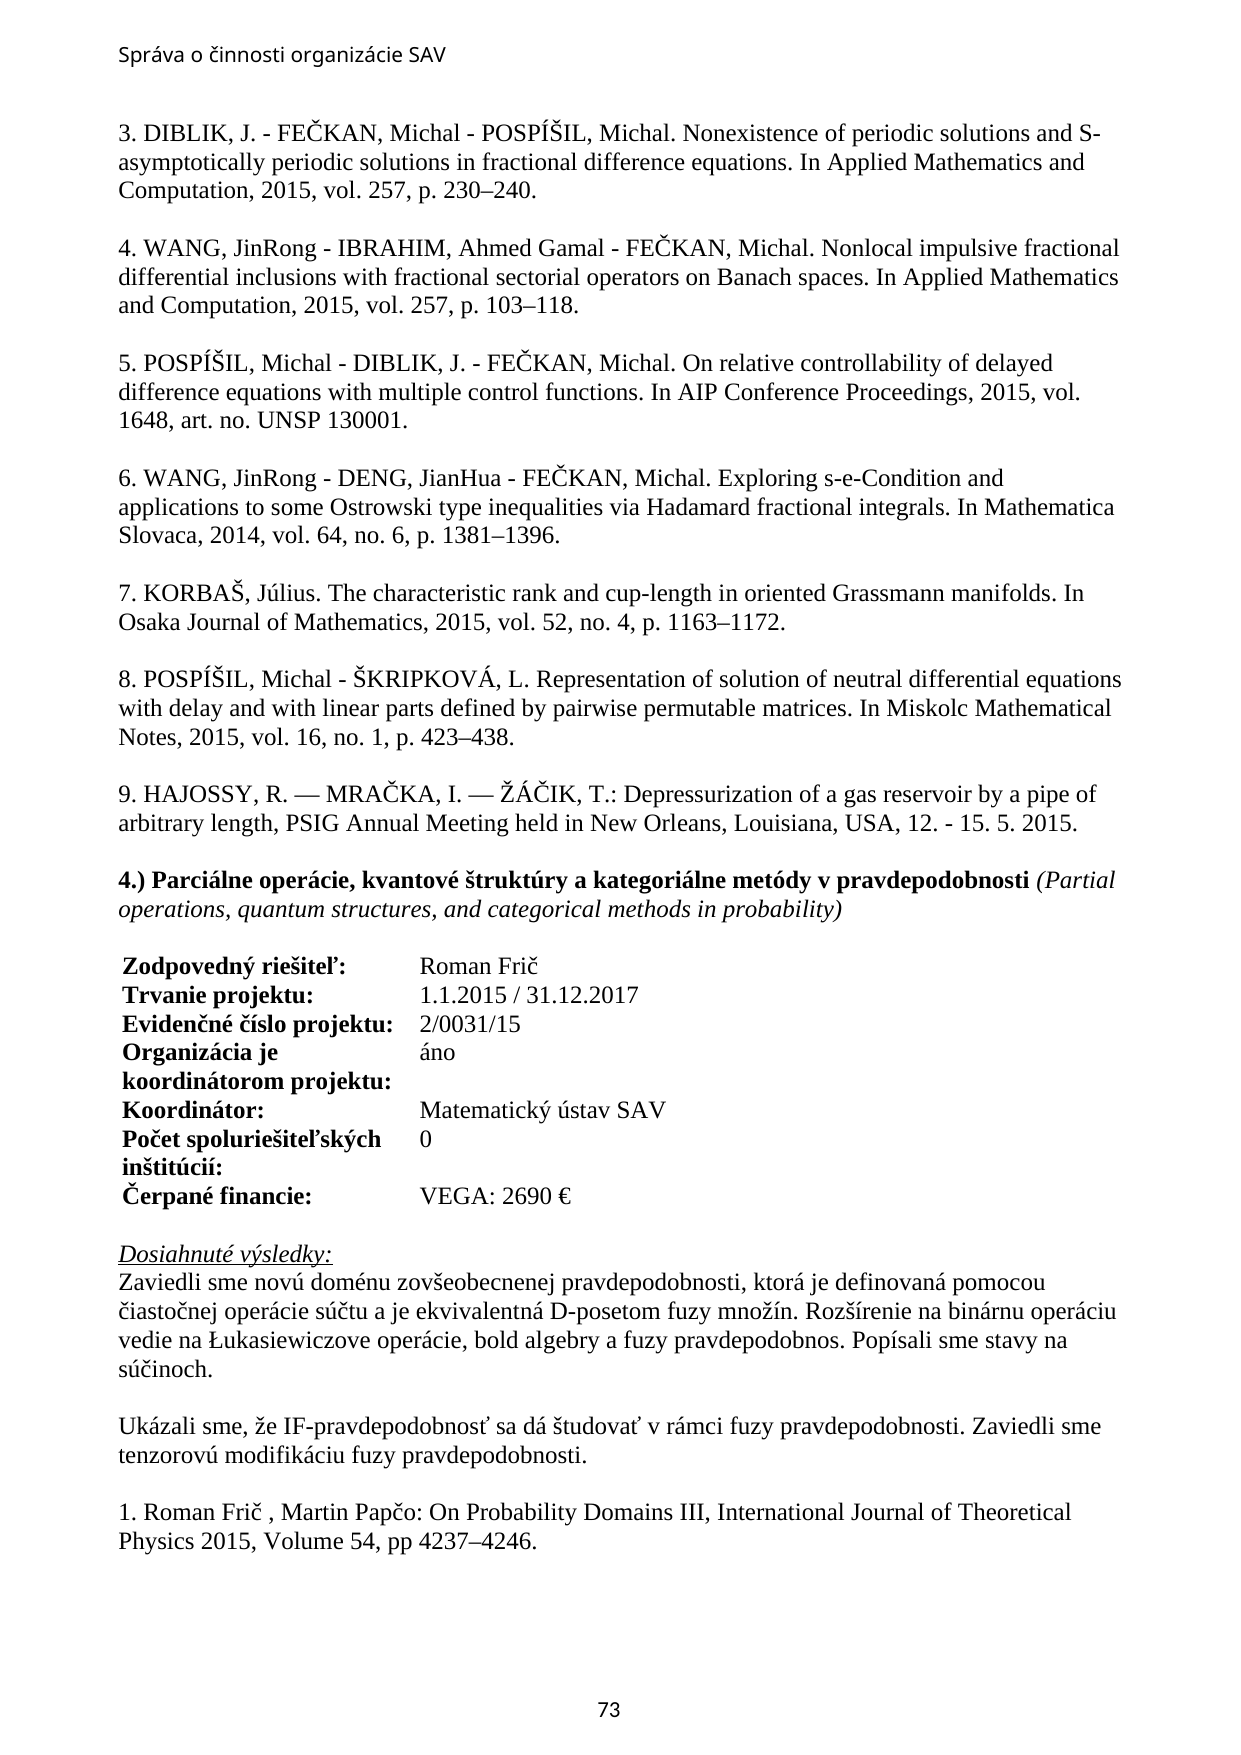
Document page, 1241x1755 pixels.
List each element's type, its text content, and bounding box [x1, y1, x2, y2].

table_cell VEGA: 2690 € [419, 1181, 1122, 1210]
table_cell Matematický ústav SAV [419, 1095, 1122, 1124]
table_header Roman Frič [419, 951, 1122, 980]
table_cell áno [419, 1038, 1122, 1095]
table_cell Koordinátor: [122, 1095, 419, 1124]
table_cell Evidenčné číslo projektu: [122, 1009, 419, 1037]
text 3. DIBLIK, J. - FEČKAN, Michal - POSPÍŠIL, Michal. Nonexistence of periodic solutions and S-asymptotically periodic solutions in fractional difference equations. In Applied Mathematics and Computation, 2015, vol. 257, p. 230–240. 4. WANG, JinRong - IBRAHIM, Ahmed Gamal - FEČKAN, Michal. Nonlocal impulsive fractional differential inclusions with fractional sectorial operators on Banach spaces. In Applied Mathematics and Computation, 2015, vol. 257, p. 103–118. 5. POSPÍŠIL, Michal - DIBLIK, J. - FEČKAN, Michal. On relative controllability of delayed difference equations with multiple control functions. In AIP Conference Proceedings, 2015, vol. 1648, art. no. UNSP 130001. 6. WANG, JinRong - DENG, JianHua - FEČKAN, Michal. Exploring s-e-Condition and applications to some Ostrowski type inequalities via Hadamard fractional integrals. In Mathematica Slovaca, 2014, vol. 64, no. 6, p. 1381–1396. 7. KORBAŠ, Július. The characteristic rank and cup-length in oriented Grassmann manifolds. In Osaka Journal of Mathematics, 2015, vol. 52, no. 4, p. 1163–1172. 8. POSPÍŠIL, Michal - ŠKRIPKOVÁ, L. Representation of solution of neutral differential equations with delay and with linear parts defined by pairwise permutable matrices. In Miskolc Mathematical Notes, 2015, vol. 16, no. 1, p. 423–438. 9. HAJOSSY, R. — MRAČKA, I. — ŽÁČIK, T.: Depressurization of a gas reservoir by a pipe of arbitrary length, PSIG Annual Meeting held in New Orleans, Louisiana, USA, 12. - 15. 5. 2015. 4.) Parciálne operácie, kvantové štruktúry a kategoriálne metódy v pravdepodobnosti (Partial operations, quantum structures, and categorical methods in probability) [118, 118, 1122, 951]
table_cell 1.1.2015 / 31.12.2017 [419, 980, 1122, 1009]
table_cell Čerpané financie: [122, 1181, 419, 1210]
text Dosiahnuté výsledky: Zaviedli sme novú doménu zovšeobecnenej pravdepodobnosti, ktorá je definovaná pomocou čiastočnej operácie súčtu a je ekvivalentná D-posetom fuzy množín. Rozšírenie na binárnu operáciu vedie na Łukasiewiczove operácie, bold algebry a fuzy pravdepodobnos. Popísali sme stavy na súčinoch. Ukázali sme, že IF-pravdepodobnosť sa dá študovať v rámci fuzy pravdepodobnosti. Zaviedli sme tenzorovú modifikáciu fuzy pravdepodobnosti. 1. Roman Frič , Martin Papčo: On Probability Domains III, International Journal of Theoretical Physics 2015, Volume 54, pp 4237–4246. [118, 1210, 1122, 1612]
table_cell Počet spoluriešiteľských inštitúcií: [122, 1124, 419, 1181]
table_cell Organizácia je koordinátorom projektu: [122, 1038, 419, 1095]
table_cell 0 [419, 1124, 1122, 1181]
table_cell 2/0031/15 [419, 1009, 1122, 1037]
table_cell Trvanie projektu: [122, 980, 419, 1009]
table_header Zodpovedný riešiteľ: [122, 951, 419, 980]
